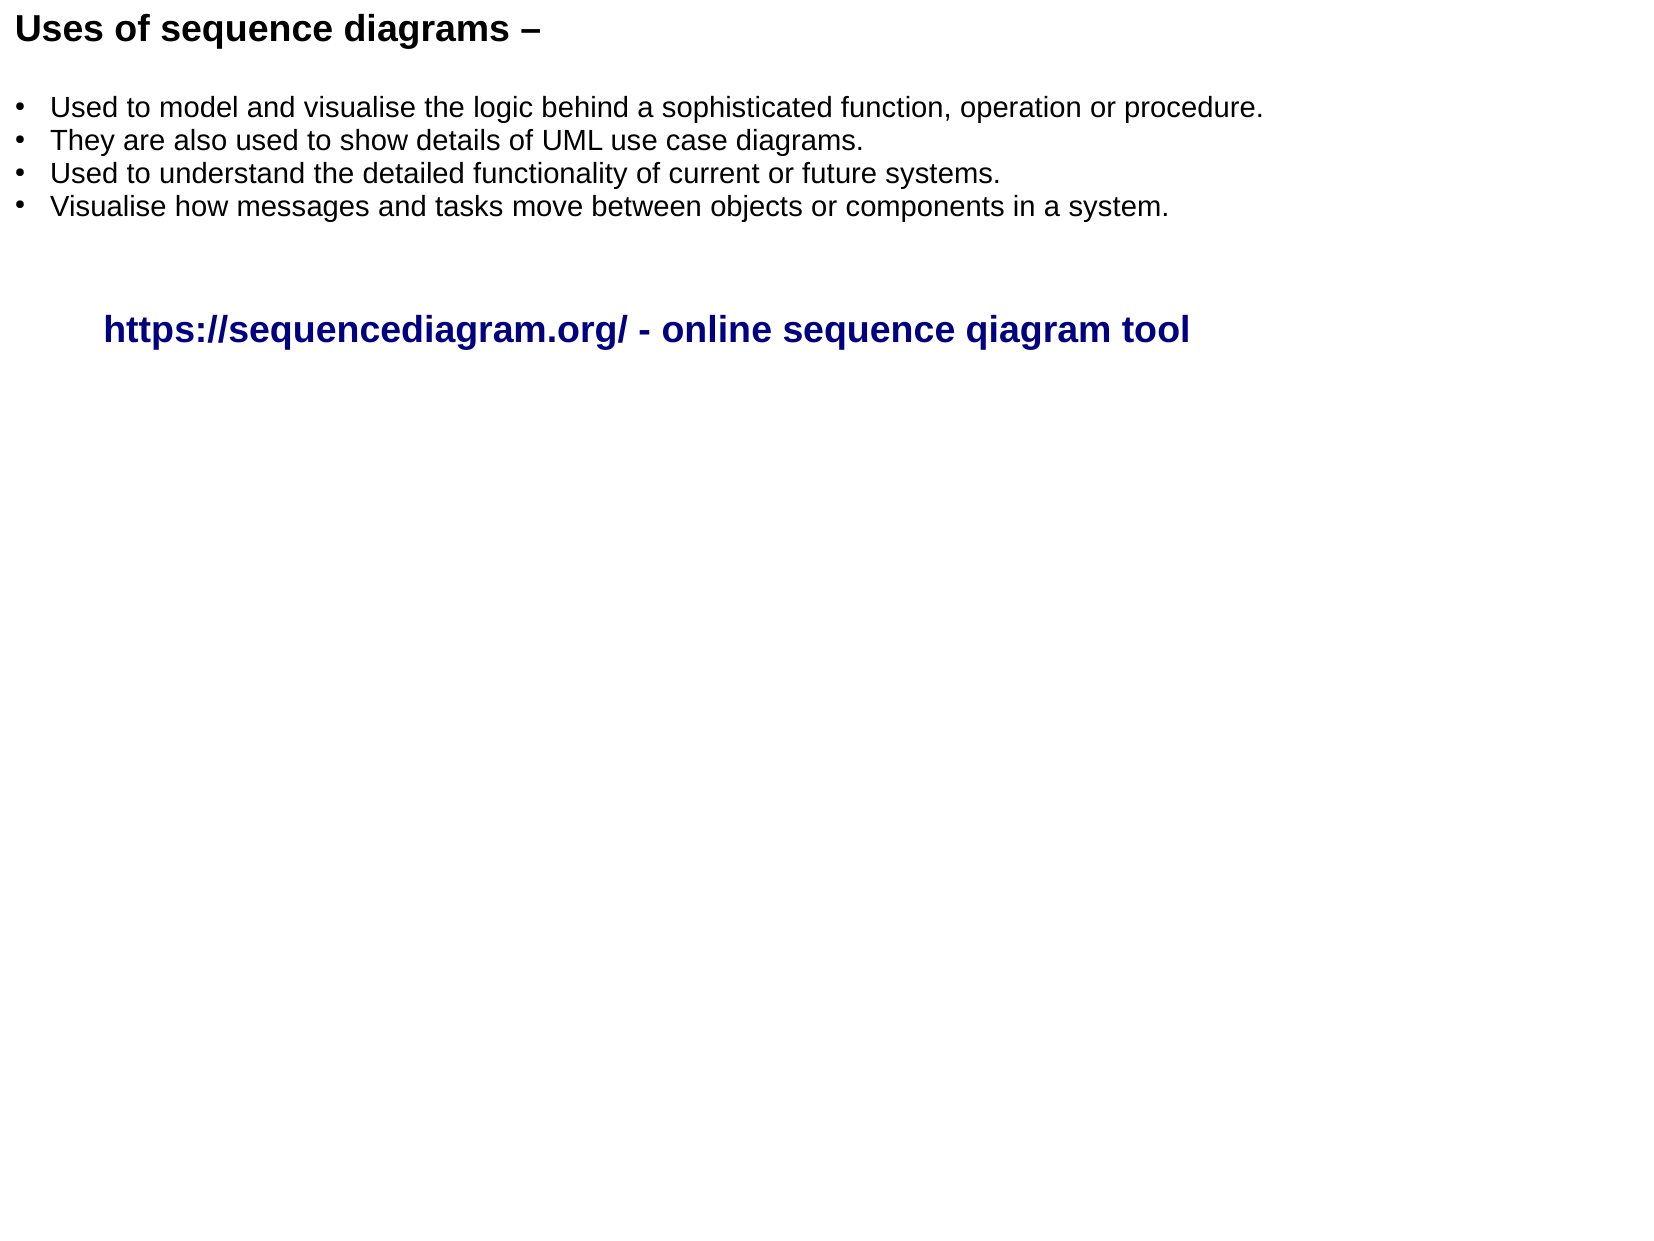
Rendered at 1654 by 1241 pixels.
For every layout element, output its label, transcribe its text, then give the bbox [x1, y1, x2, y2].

text_box Uses of sequence diagrams – Used to model and visualise the logic behind a sophisticated function, operation or procedure. They are also used to show details of UML use case diagrams. Used to understand the detailed functionality of current or future systems. Visualise how messages and tasks move between objects or components in a system. [0, 0, 1654, 230]
text_box https://sequencediagram.org/ - online sequence qiagram tool [88, 301, 1418, 420]
